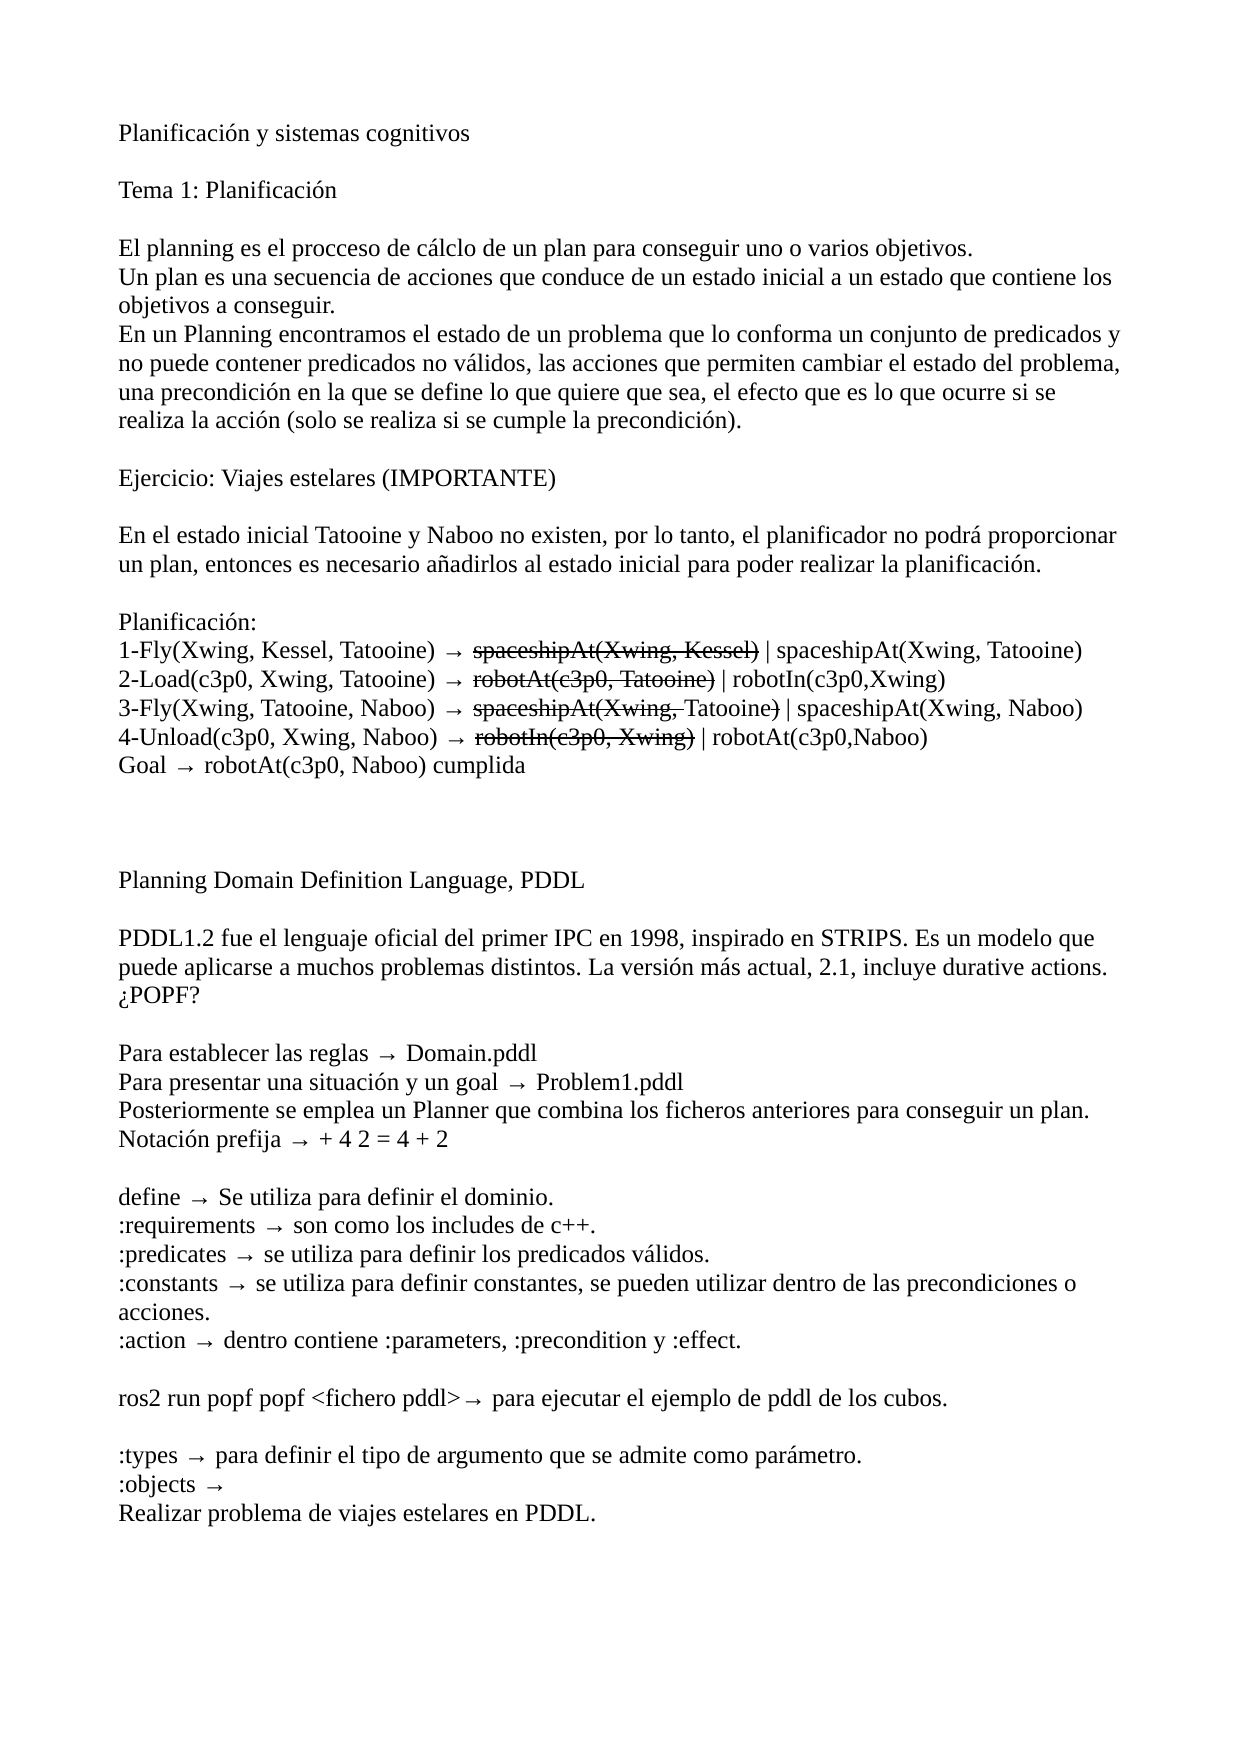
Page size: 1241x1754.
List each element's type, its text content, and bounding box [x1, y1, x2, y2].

text :types → para definir el tipo de argumento que se admite como parámetro. [118, 1441, 1122, 1469]
text 2-Load(c3p0, Xwing, Tatooine) → robotAt(c3p0, Tatooine) | robotIn(c3p0,Xwing) [118, 664, 1122, 693]
text :requirements → son como los includes de c++. [118, 1211, 1122, 1239]
text Para establecer las reglas → Domain.pddl [118, 1038, 1122, 1067]
text :action → dentro contiene :parameters, :precondition y :effect. [118, 1326, 1122, 1354]
text Ejercicio: Viajes estelares (IMPORTANTE) [118, 463, 1122, 492]
text Planning Domain Definition Language, PDDL [118, 866, 1122, 894]
text PDDL1.2 fue el lenguaje oficial del primer IPC en 1998, inspirado en STRIPS. Es un modelo que puede aplicarse a muchos problemas distintos. La versión más actual, 2.1, incluye durative actions. ¿POPF? [118, 923, 1122, 1009]
text Posteriormente se emplea un Planner que combina los ficheros anteriores para conseguir un plan. [118, 1096, 1122, 1124]
text Realizar problema de viajes estelares en PDDL. [118, 1498, 1122, 1527]
text Planificación y sistemas cognitivos [118, 118, 1122, 147]
text 1-Fly(Xwing, Kessel, Tatooine) → spaceshipAt(Xwing, Kessel) | spaceshipAt(Xwing, Tatooine) [118, 636, 1122, 664]
text Goal → robotAt(c3p0, Naboo) cumplida [118, 751, 1122, 779]
text En un Planning encontramos el estado de un problema que lo conforma un conjunto de predicados y no puede contener predicados no válidos, las acciones que permiten cambiar el estado del problema, una precondición en la que se define lo que quiere que sea, el efecto que es lo que ocurre si se realiza la acción (solo se realiza si se cumple la precondición). [118, 319, 1122, 434]
text Un plan es una secuencia de acciones que conduce de un estado inicial a un estado que contiene los objetivos a conseguir. [118, 262, 1122, 319]
text Notación prefija → + 4 2 = 4 + 2 [118, 1124, 1122, 1153]
text define → Se utiliza para definir el dominio. [118, 1182, 1122, 1211]
text Tema 1: Planificación [118, 176, 1122, 204]
text Planificación: [118, 607, 1122, 636]
text :predicates → se utiliza para definir los predicados válidos. [118, 1239, 1122, 1268]
text Para presentar una situación y un goal → Problem1.pddl [118, 1067, 1122, 1096]
text 4-Unload(c3p0, Xwing, Naboo) → robotIn(c3p0, Xwing) | robotAt(c3p0,Naboo) [118, 722, 1122, 751]
text El planning es el procceso de cálclo de un plan para conseguir uno o varios objetivos. [118, 233, 1122, 262]
text :constants → se utiliza para definir constantes, se pueden utilizar dentro de las precondiciones o acciones. [118, 1268, 1122, 1326]
text ros2 run popf popf <fichero pddl>→ para ejecutar el ejemplo de pddl de los cubos. [118, 1383, 1122, 1412]
text :objects → [118, 1469, 1122, 1498]
text 3-Fly(Xwing, Tatooine, Naboo) → spaceshipAt(Xwing, Tatooine) | spaceshipAt(Xwing, Naboo) [118, 693, 1122, 722]
text En el estado inicial Tatooine y Naboo no existen, por lo tanto, el planificador no podrá proporcionar un plan, entonces es necesario añadirlos al estado inicial para poder realizar la planificación. [118, 521, 1122, 578]
